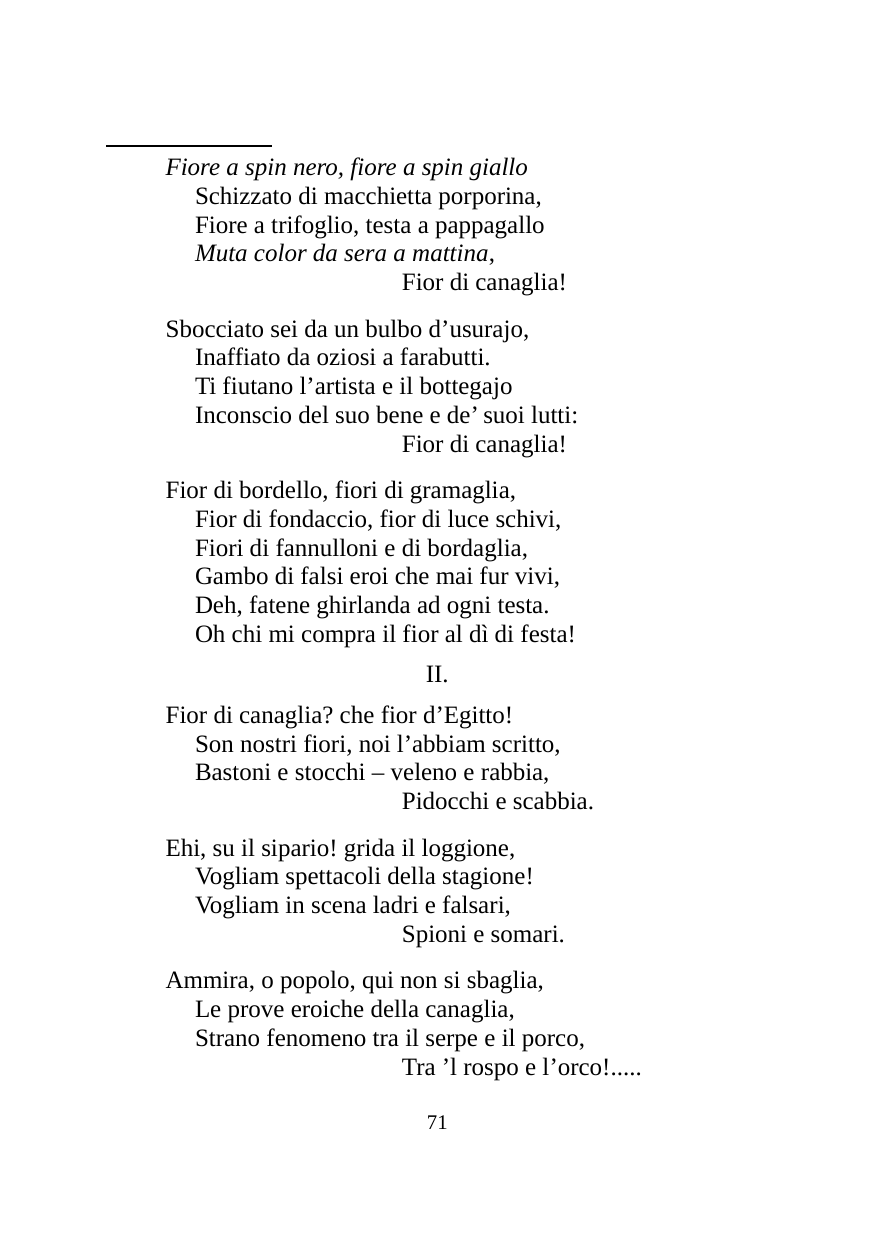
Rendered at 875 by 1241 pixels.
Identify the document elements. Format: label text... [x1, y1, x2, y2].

text Pidocchi e scabbia. [402, 786, 768, 815]
text Fior di canaglia! [402, 267, 768, 296]
text Fior di canaglia? che fior d’Egitto! Son nostri fiori, noi l’abbiam scritto, Bastoni e stocchi – veleno e rabbia, [165, 700, 768, 786]
text Fior di bordello, fiori di gramaglia, Fior di fondaccio, fior di luce schivi, Fiori di fannulloni e di bordaglia, Gambo di falsi eroi che mai fur vivi, Deh, fatene ghirlanda ad ogni testa. Oh chi mi compra il fior al dì di festa! [165, 475, 768, 648]
text II. [106, 659, 768, 688]
text Ammira, o popolo, qui non si sbaglia, Le prove eroiche della canaglia, Strano fenomeno tra il serpe e il porco, [165, 965, 768, 1052]
text Tra ’l rospo e l’orco!..... [402, 1052, 768, 1080]
text Spioni e somari. [402, 919, 768, 948]
text Fior di canaglia! [402, 429, 768, 457]
text Ehi, su il sipario! grida il loggione, Vogliam spettacoli della stagione! Vogliam in scena ladri e falsari, [165, 833, 768, 919]
text Sbocciato sei da un bulbo d’usurajo, Inaffiato da oziosi a farabutti. Ti fiutano l’artista e il bottegajo Inconscio del suo bene e de’ suoi lutti: [165, 314, 768, 429]
text Fiore a spin nero, fiore a spin giallo Schizzato di macchietta porporina, Fiore a trifoglio, testa a pappagallo Muta color da sera a mattina, [165, 152, 768, 267]
